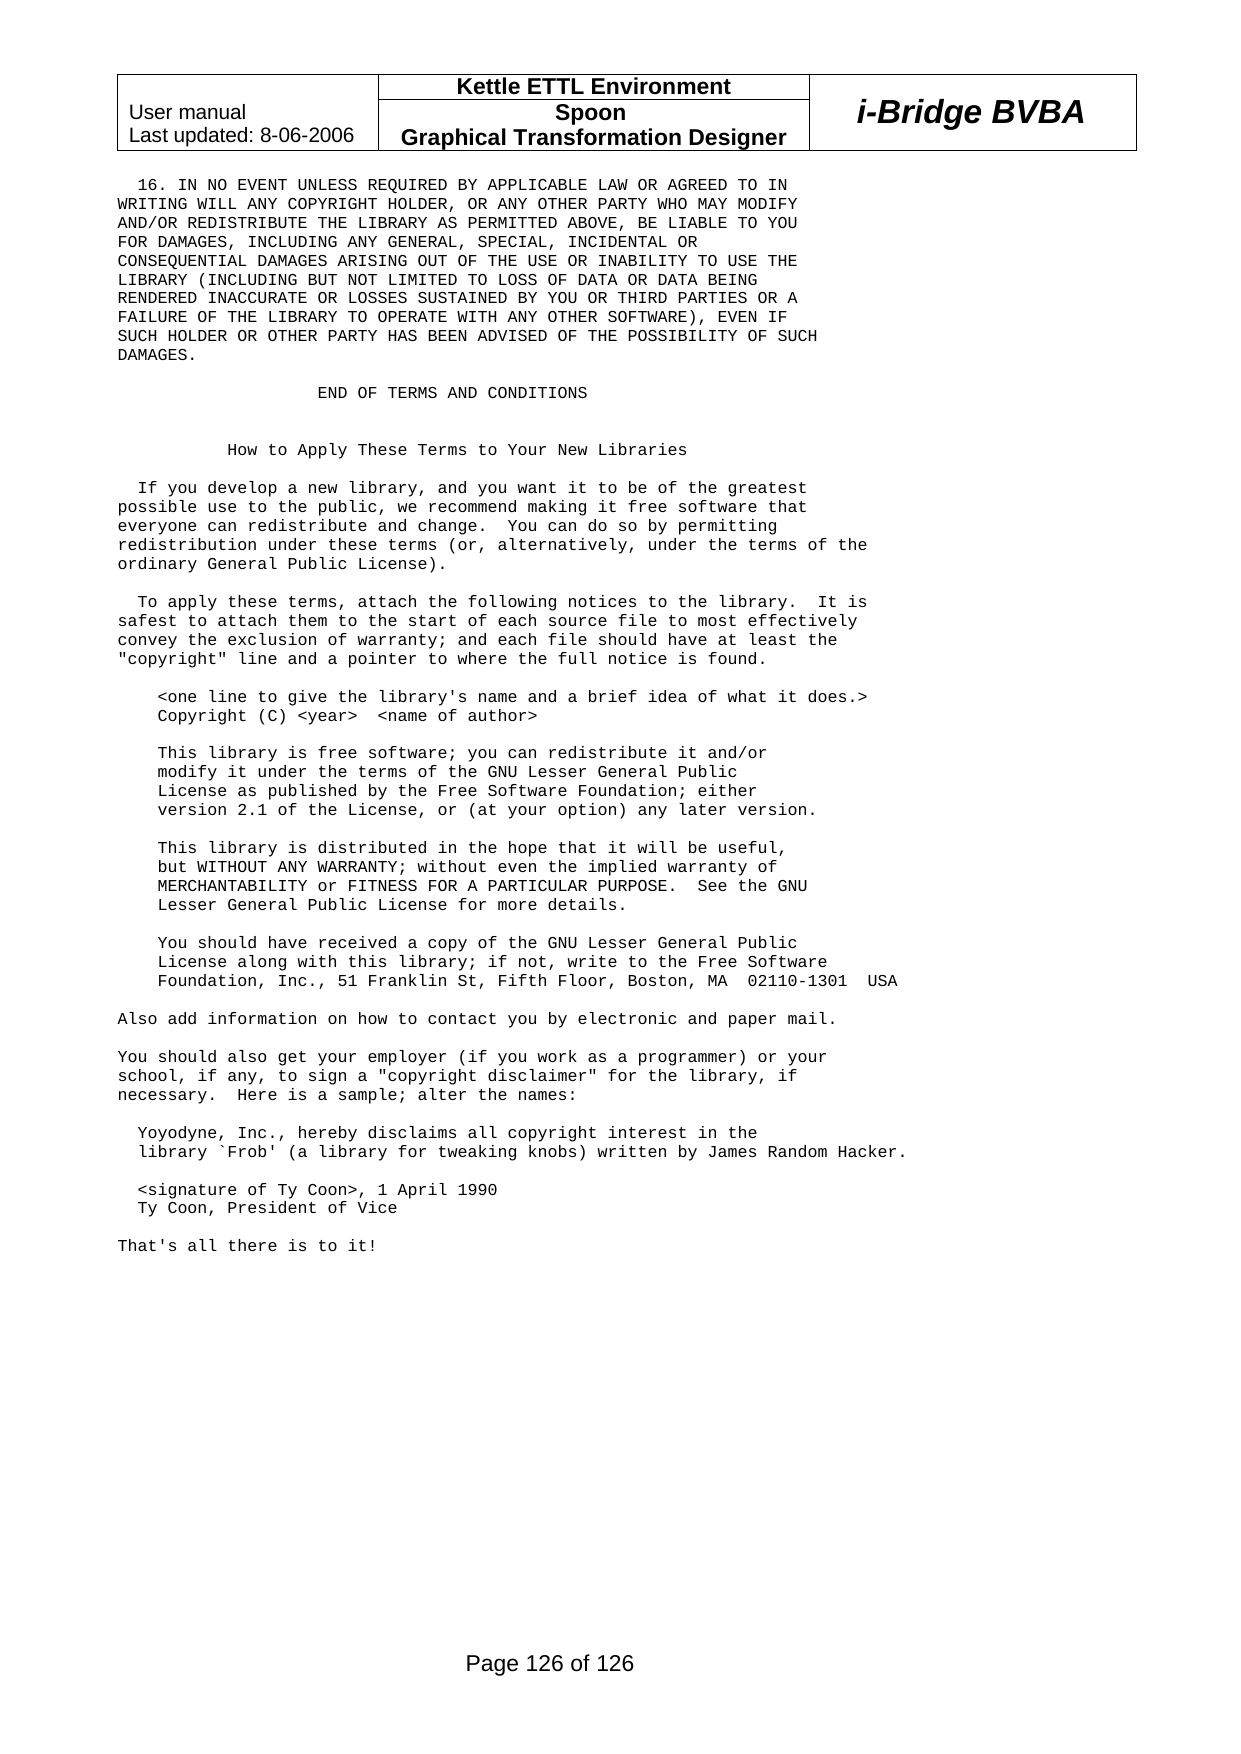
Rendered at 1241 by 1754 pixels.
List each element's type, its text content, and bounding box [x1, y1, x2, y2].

text 16. IN NO EVENT UNLESS REQUIRED BY APPLICABLE LAW OR AGREED TO IN WRITING WILL ANY COPYRIGHT HOLDER, OR ANY OTHER PARTY WHO MAY MODIFY AND/OR REDISTRIBUTE THE LIBRARY AS PERMITTED ABOVE, BE LIABLE TO YOU FOR DAMAGES, INCLUDING ANY GENERAL, SPECIAL, INCIDENTAL OR CONSEQUENTIAL DAMAGES ARISING OUT OF THE USE OR INABILITY TO USE THE LIBRARY (INCLUDING BUT NOT LIMITED TO LOSS OF DATA OR DATA BEING RENDERED INACCURATE OR LOSSES SUSTAINED BY YOU OR THIRD PARTIES OR A FAILURE OF THE LIBRARY TO OPERATE WITH ANY OTHER SOFTWARE), EVEN IF SUCH HOLDER OR OTHER PARTY HAS BEEN ADVISED OF THE POSSIBILITY OF SUCH DAMAGES. END OF TERMS AND CONDITIONS [117, 176, 1137, 404]
text How to Apply These Terms to Your New Libraries If you develop a new library, and you want it to be of the greatest possible use to the public, we recommend making it free software that everyone can redistribute and change. You can do so by permitting redistribution under these terms (or, alternatively, under the terms of the ordinary General Public License). To apply these terms, attach the following notices to the library. It is safest to attach them to the start of each source file to most effectively convey the exclusion of warranty; and each file should have at least the "copyright" line and a pointer to where the full notice is found. <one line to give the library's name and a brief idea of what it does.> Copyright (C) <year> <name of author> This library is free software; you can redistribute it and/or modify it under the terms of the GNU Lesser General Public License as published by the Free Software Foundation; either version 2.1 of the License, or (at your option) any later version. This library is distributed in the hope that it will be useful, but WITHOUT ANY WARRANTY; without even the implied warranty of MERCHANTABILITY or FITNESS FOR A PARTICULAR PURPOSE. See the GNU Lesser General Public License for more details. You should have received a copy of the GNU Lesser General Public License along with this library; if not, write to the Free Software Foundation, Inc., 51 Franklin St, Fifth Floor, Boston, MA 02110-1301 USA Also add information on how to contact you by electronic and paper mail. You should also get your employer (if you work as a programmer) or your school, if any, to sign a "copyright disclaimer" for the library, if necessary. Here is a sample; alter the names: Yoyodyne, Inc., hereby disclaims all copyright interest in the library `Frob' (a library for tweaking knobs) written by James Random Hacker. <signature of Ty Coon>, 1 April 1990 Ty Coon, President of Vice That's all there is to it! [117, 404, 1137, 1333]
